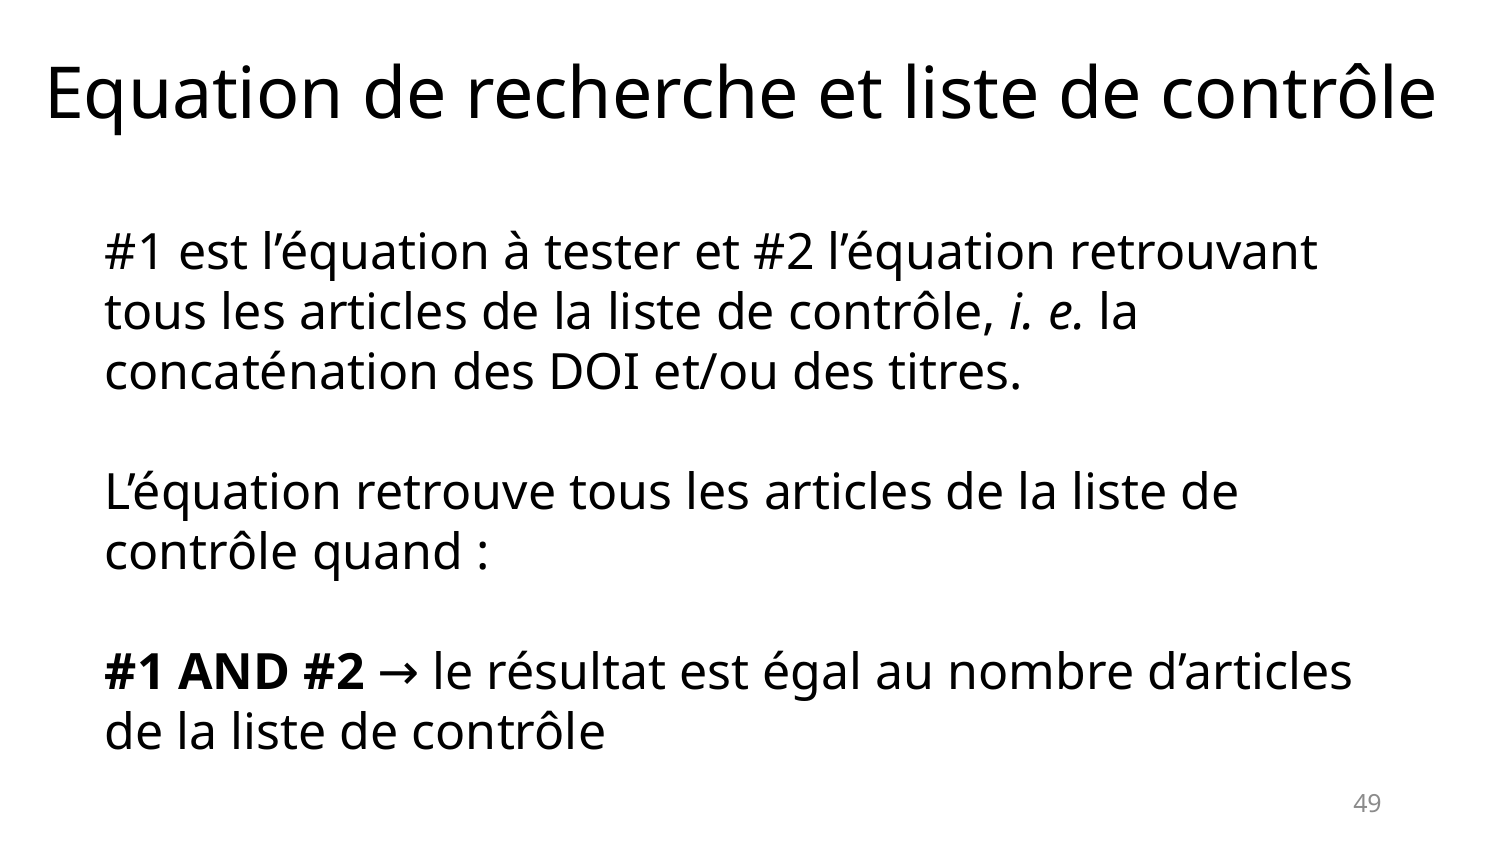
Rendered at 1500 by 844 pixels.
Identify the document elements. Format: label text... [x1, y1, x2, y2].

title Equation de recherche et liste de contrôle [29, 14, 1500, 178]
text_box #1 est l’équation à tester et #2 l’équation retrouvant tous les articles de la liste de contrôle, i. e. la concaténation des DOI et/ou des titres. L’équation retrouve tous les articles de la liste de contrôle quand : #1 AND #2 → le résultat est égal au nombre d’articles de la liste de contrôle [90, 212, 1403, 822]
